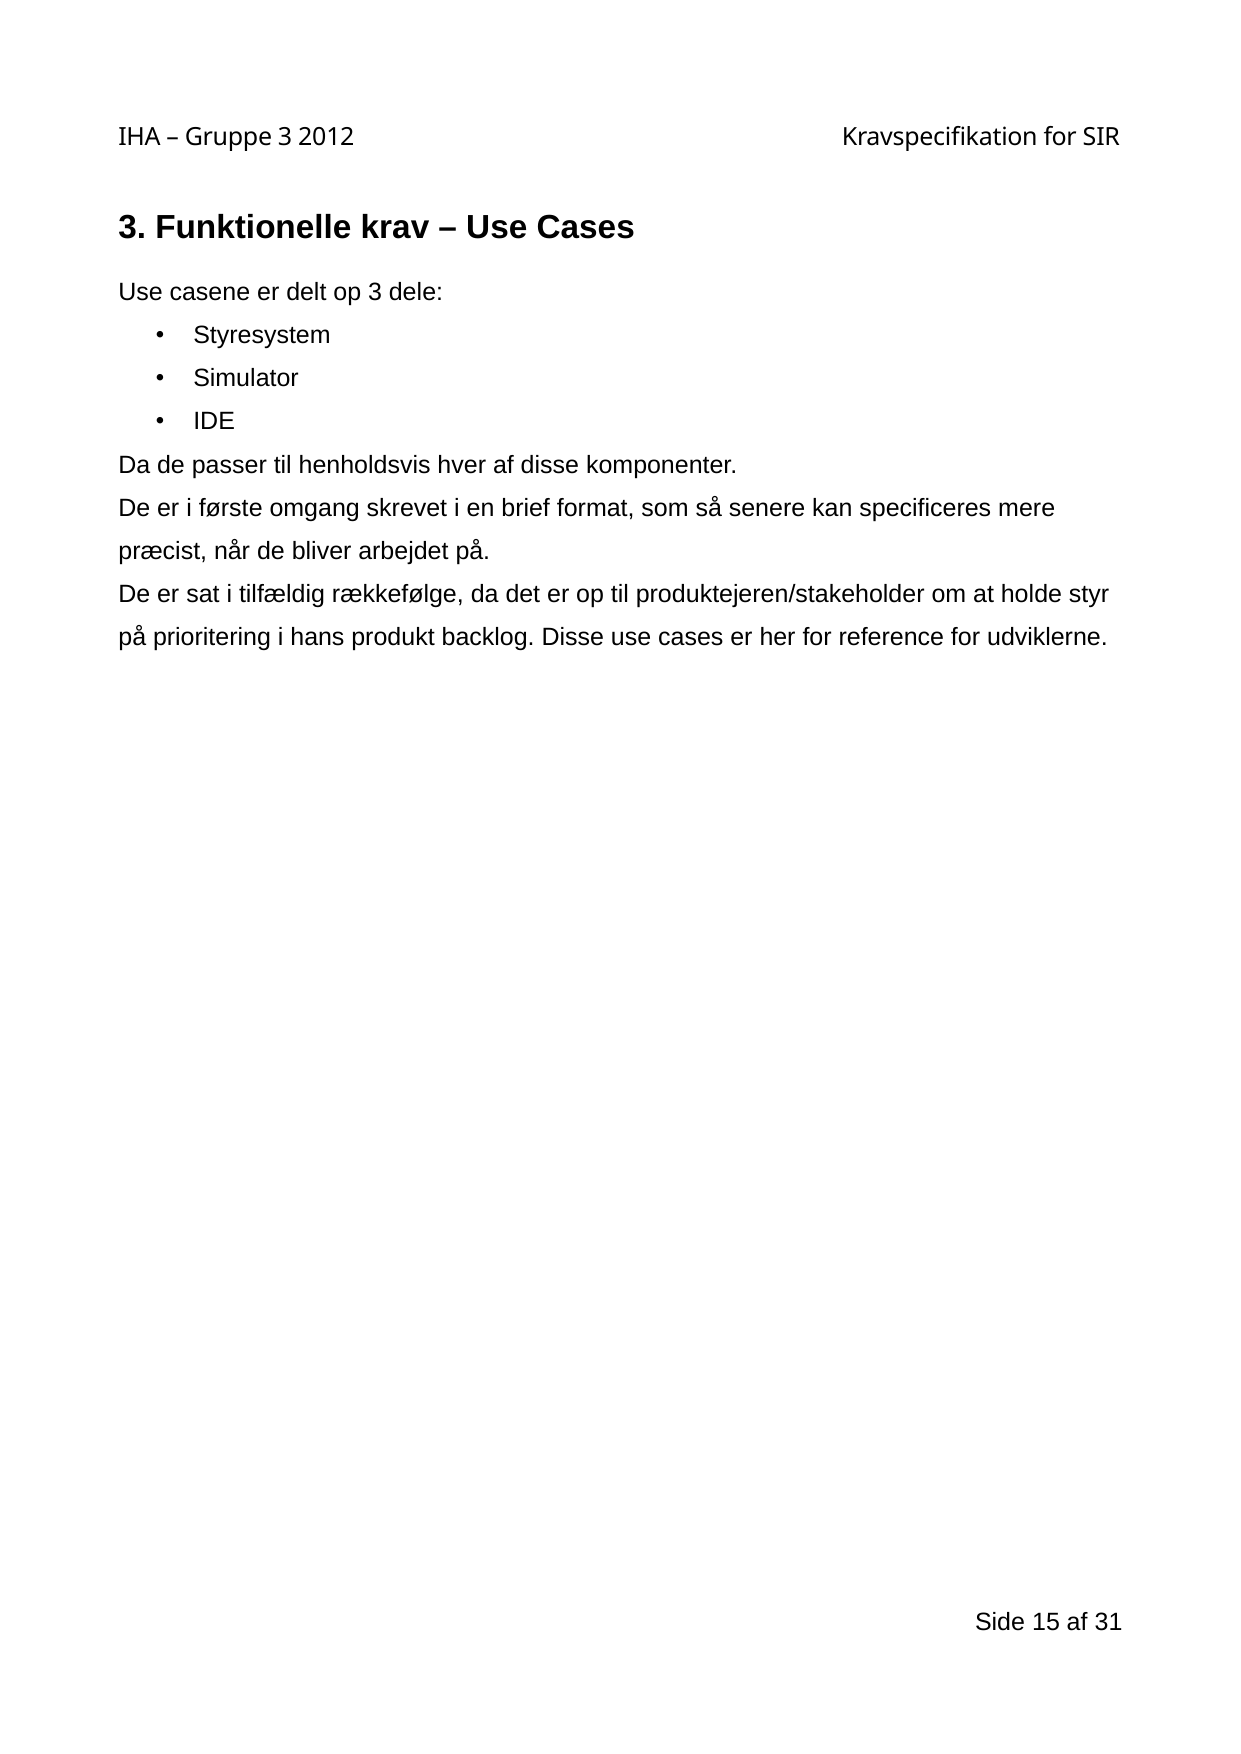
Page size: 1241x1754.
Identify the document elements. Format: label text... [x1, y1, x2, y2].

list Styresystem [156, 320, 1122, 349]
text Use casene er delt op 3 dele: [118, 277, 1122, 306]
text De er sat i tilfældig rækkefølge, da det er op til produktejeren/stakeholder om at holde styr på prioritering i hans produkt backlog. Disse use cases er her for reference for udviklerne. [118, 579, 1122, 651]
list Simulator [156, 363, 1122, 392]
text Da de passer til henholdsvis hver af disse komponenter. [118, 449, 1122, 478]
text De er i første omgang skrevet i en brief format, som så senere kan specificeres mere præcist, når de bliver arbejdet på. [118, 493, 1122, 564]
list IDE [156, 406, 1122, 435]
subtitle 3. Funktionelle krav – Use Cases [118, 207, 1122, 245]
